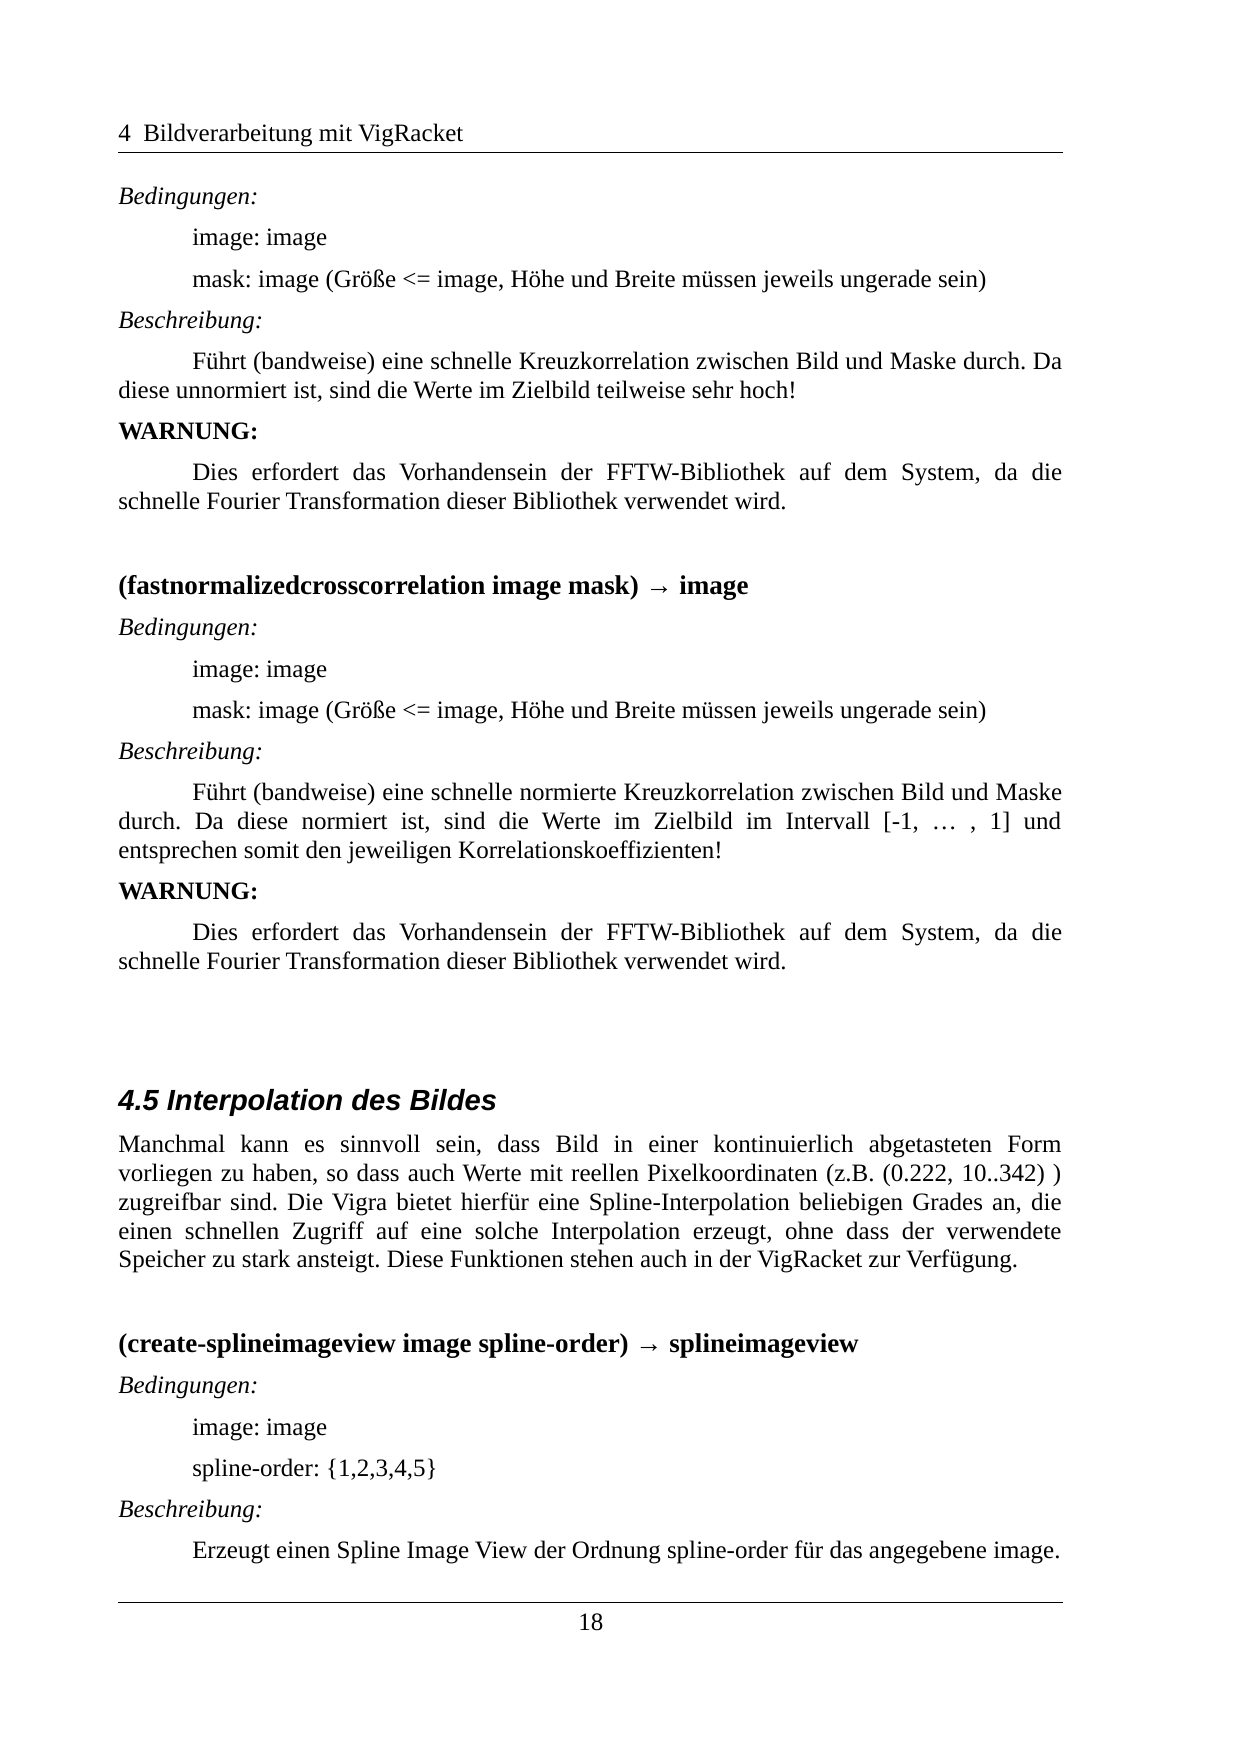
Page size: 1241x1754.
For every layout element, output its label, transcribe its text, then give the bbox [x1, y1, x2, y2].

text Bedingungen: [118, 181, 1063, 210]
text Führt (bandweise) eine schnelle normierte Kreuzkorrelation zwischen Bild und Maske durch. Da diese normiert ist, sind die Werte im Zielbild im Intervall [-1, … , 1] und entsprechen somit den jeweiligen Korrelationskoeffizienten! [118, 777, 1063, 864]
text (create-splineimageview image spline-order) → splineimageview [118, 1327, 1063, 1358]
text mask: image (Größe <= image, Höhe und Breite müssen jeweils ungerade sein) [118, 695, 1063, 724]
text Führt (bandweise) eine schnelle Kreuzkorrelation zwischen Bild und Maske durch. Da diese unnormiert ist, sind die Werte im Zielbild teilweise sehr hoch! [118, 346, 1063, 404]
text (fastnormalizedcrosscorrelation image mask) → image [118, 569, 1063, 600]
text spline-order: {1,2,3,4,5} [118, 1453, 1063, 1482]
text image: image [118, 654, 1063, 682]
text Manchmal kann es sinnvoll sein, dass Bild in einer kontinuierlich abgetasteten Form vorliegen zu haben, so dass auch Werte mit reellen Pixelkoordinaten (z.B. (0.222, 10..342) ) zugreifbar sind. Die Vigra bietet hierfür eine Spline-Interpolation beliebigen Grades an, die einen schnellen Zugriff auf eine solche Interpolation erzeugt, ohne dass der verwendete Speicher zu stark ansteigt. Diese Funktionen stehen auch in der VigRacket zur Verfügung. [118, 1129, 1063, 1273]
text Bedingungen: [118, 1371, 1063, 1399]
text WARNUNG: [118, 876, 1063, 905]
text image: image [118, 1412, 1063, 1441]
text mask: image (Größe <= image, Höhe und Breite müssen jeweils ungerade sein) [118, 264, 1063, 292]
text WARNUNG: [118, 416, 1063, 445]
text Beschreibung: [118, 305, 1063, 334]
text Beschreibung: [118, 736, 1063, 765]
subtitle 4.5 Interpolation des Bildes [118, 1083, 1063, 1117]
text Beschreibung: [118, 1494, 1063, 1523]
text Erzeugt einen Spline Image View der Ordnung spline-order für das angegebene image. [118, 1536, 1063, 1564]
text Dies erfordert das Vorhandensein der FFTW-Bibliothek auf dem System, da die schnelle Fourier Transformation dieser Bibliothek verwendet wird. [118, 457, 1063, 515]
text Bedingungen: [118, 612, 1063, 641]
text image: image [118, 222, 1063, 251]
text Dies erfordert das Vorhandensein der FFTW-Bibliothek auf dem System, da die schnelle Fourier Transformation dieser Bibliothek verwendet wird. [118, 917, 1063, 975]
